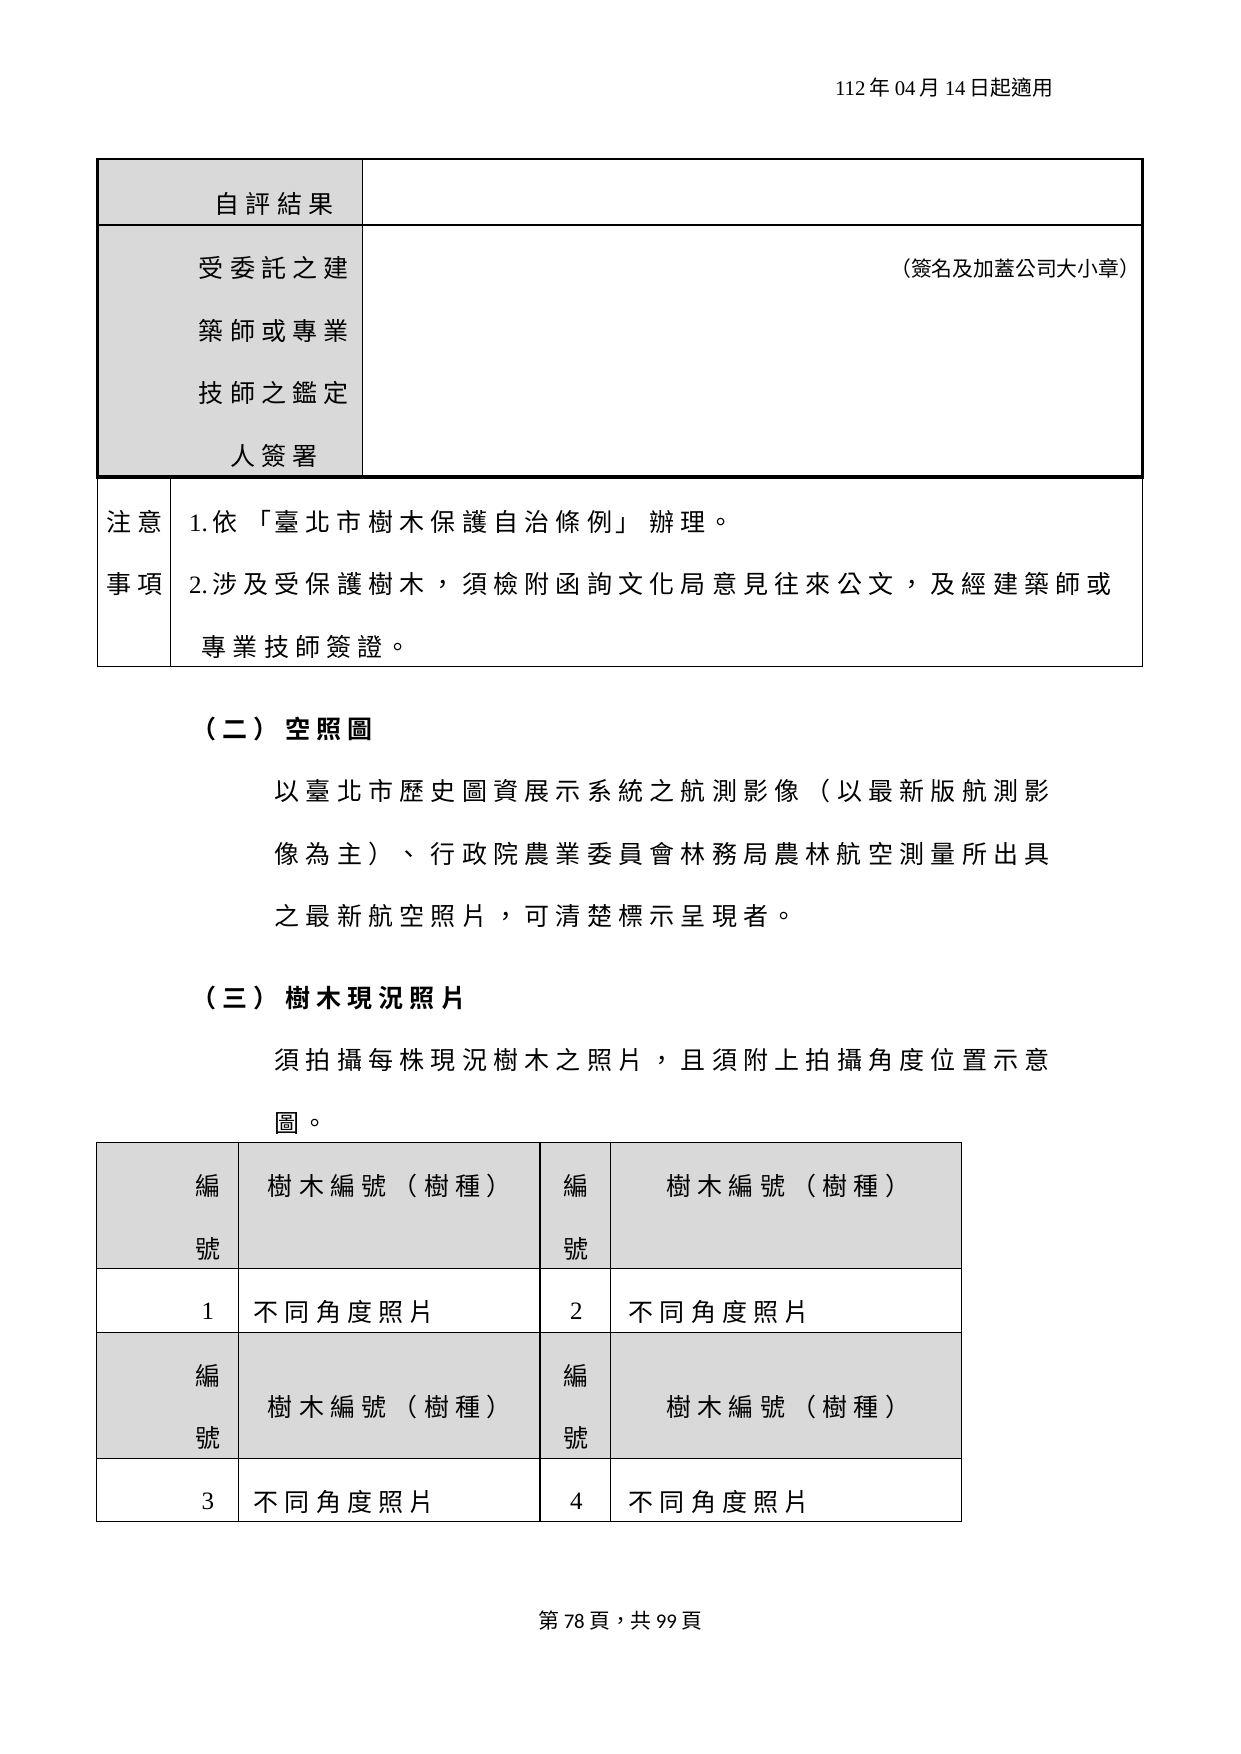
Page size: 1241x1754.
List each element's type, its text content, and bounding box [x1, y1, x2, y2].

table_cell 編號 [97, 1333, 238, 1458]
table_cell 受委託之建築師或專業技師之鑑定人簽署 [99, 226, 362, 475]
table_cell 3 [97, 1459, 238, 1521]
table_cell 樹木編號（樹種） [239, 1333, 539, 1458]
table_cell 自評結果 [99, 160, 362, 224]
table_cell （簽名及加蓋公司大小章） [363, 226, 1141, 475]
table_cell 不同角度照片 [239, 1459, 539, 1521]
table_cell 不同角度照片 [239, 1269, 539, 1332]
table_cell 注意事項 [98, 479, 170, 666]
table_cell 不同角度照片 [611, 1459, 961, 1521]
text （三）樹木現況照片 [188, 954, 1052, 1017]
table_header 編號 [541, 1143, 610, 1268]
table_cell 樹木編號（樹種） [611, 1333, 961, 1458]
table_header 編號 [97, 1143, 238, 1268]
table_cell 4 [541, 1459, 610, 1521]
text 須拍攝每株現況樹木之照片，且須附上拍攝角度位置示意圖。 [261, 1017, 1052, 1142]
text （二）空照圖 [188, 686, 1052, 748]
table_cell [363, 160, 1141, 224]
table_header 樹木編號（樹種） [239, 1143, 539, 1268]
table_cell 1.依「臺北市樹木保護自治條例」辦理。 2.涉及受保護樹木，須檢附函詢文化局意見往來公文，及經建築師或專業技師簽證。 [171, 479, 1142, 666]
text 以臺北市歷史圖資展示系統之航測影像（以最新版航測影像為主）、行政院農業委員會林務局農林航空測量所出具之最新航空照片，可清楚標示呈現者。 [261, 748, 1052, 936]
table_cell 2 [541, 1269, 610, 1332]
table_header 樹木編號（樹種） [611, 1143, 961, 1268]
table_cell 編號 [541, 1333, 610, 1458]
table_cell 不同角度照片 [611, 1269, 961, 1332]
table_cell 1 [97, 1269, 238, 1332]
